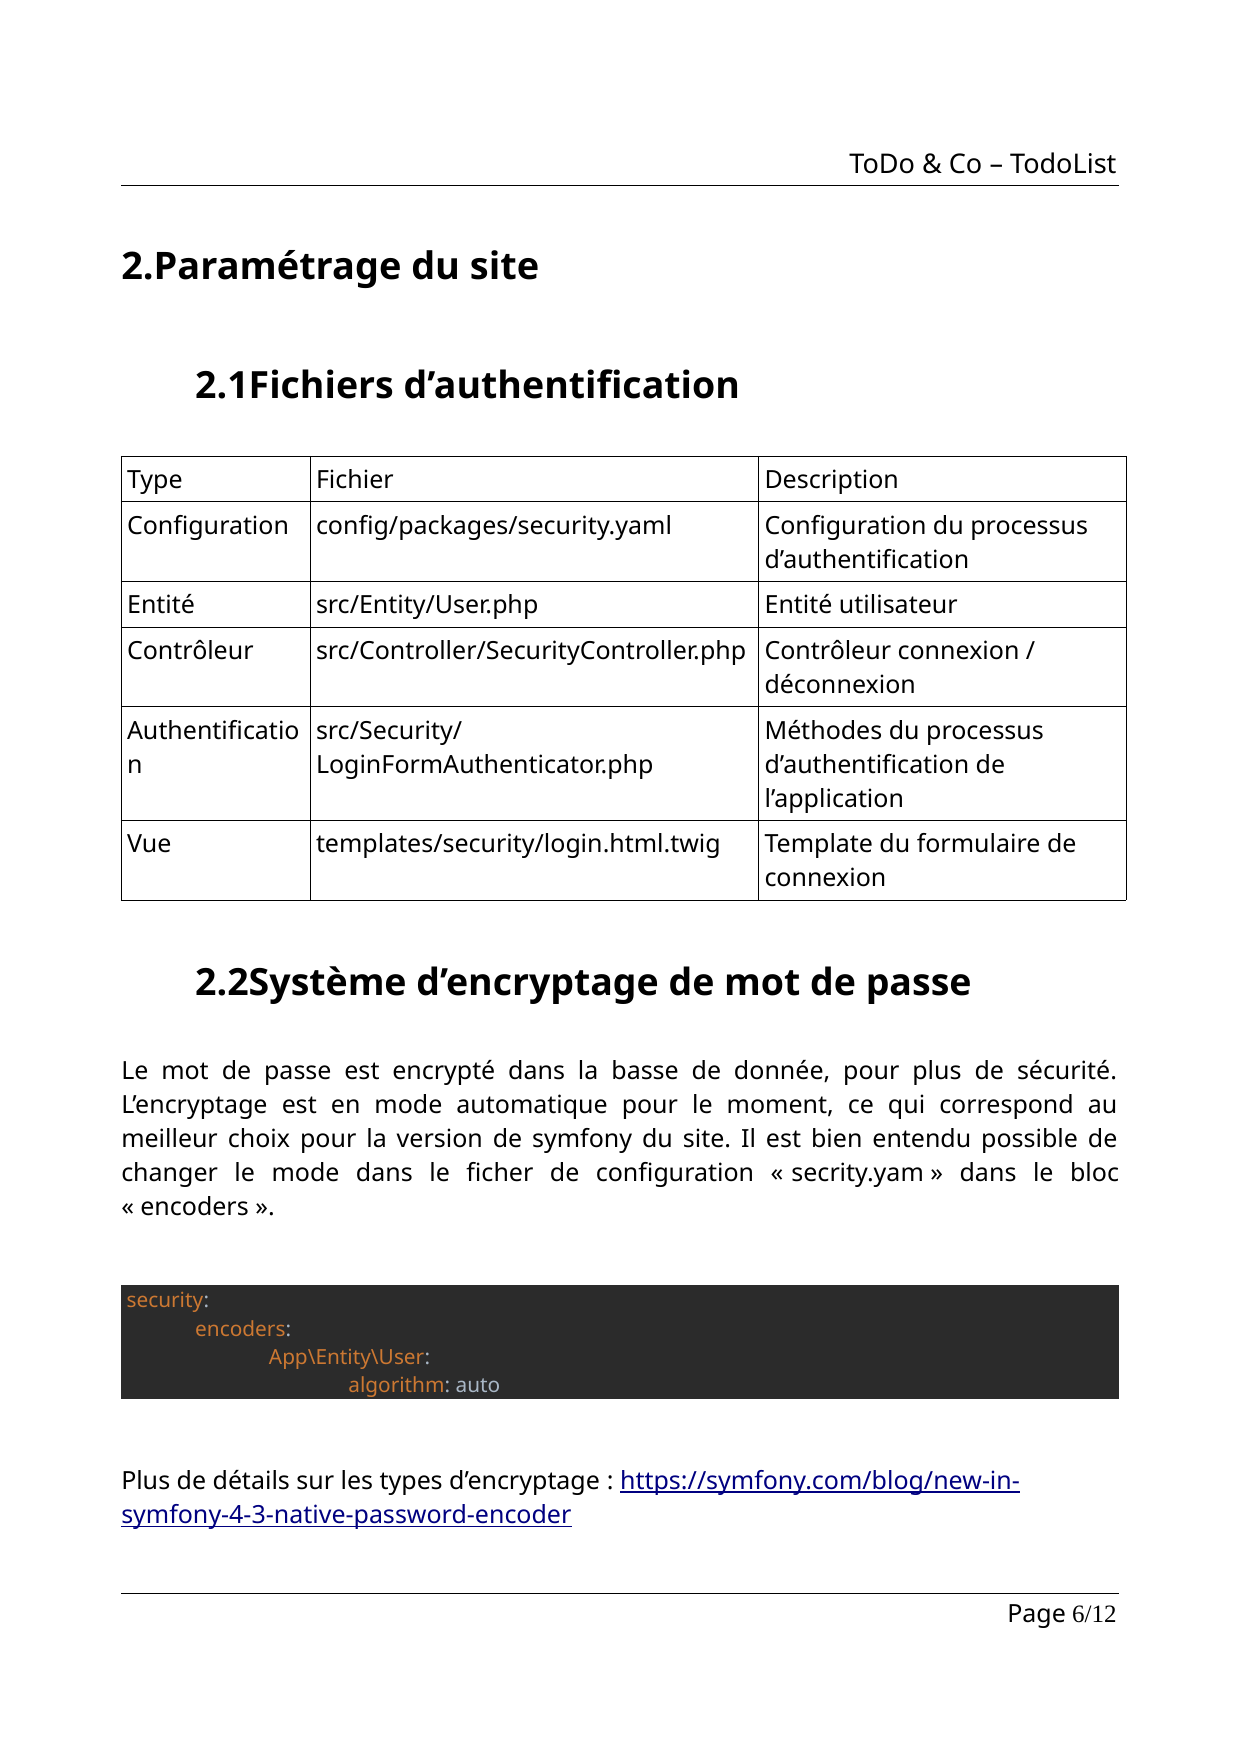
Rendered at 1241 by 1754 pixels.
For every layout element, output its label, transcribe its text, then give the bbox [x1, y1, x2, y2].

table_cell Contrôleur [122, 628, 310, 706]
subtitle 2.2Système d’encryptage de mot de passe [121, 955, 1119, 1006]
table_cell Configuration du processus d’authentification [759, 502, 1126, 581]
table_cell src/Security/LoginFormAuthenticator.php [311, 707, 758, 820]
table_cell Entité utilisateur [759, 582, 1126, 627]
table_cell Contrôleur connexion / déconnexion [759, 628, 1126, 706]
text encoders: [121, 1314, 1119, 1342]
table_cell templates/security/login.html.twig [311, 821, 758, 900]
text algorithm: auto [121, 1371, 1119, 1399]
table_cell Méthodes du processus d’authentification de l’application [759, 707, 1126, 820]
table_cell Entité [122, 582, 310, 627]
table_cell src/Entity/User.php [311, 582, 758, 627]
table_cell Vue [122, 821, 310, 900]
subtitle 2.Paramétrage du site [121, 239, 1119, 291]
text Plus de détails sur les types d’encryptage : https://symfony.com/blog/new-in-symfony-4-3-native-password-encoder [121, 1463, 1119, 1531]
table_header Fichier [311, 457, 758, 501]
text Le mot de passe est encrypté dans la basse de donnée, pour plus de sécurité. L’encryptage est en mode automatique pour le moment, ce qui correspond au meilleur choix pour la version de symfony du site. Il est bien entendu possible de changer le mode dans le ficher de configuration « secrity.yam » dans le bloc « encoders ». [121, 1052, 1119, 1223]
table_cell Authentification [122, 707, 310, 820]
table_header Type [122, 457, 310, 501]
table_cell Template du formulaire de connexion [759, 821, 1126, 900]
table_cell config/packages/security.yaml [311, 502, 758, 581]
table_header Description [759, 457, 1126, 501]
text App\Entity\User: [121, 1342, 1119, 1371]
table_cell src/Controller/SecurityController.php [311, 628, 758, 706]
subtitle 2.1Fichiers d’authentification [121, 358, 1119, 409]
text security: [121, 1285, 1119, 1314]
table_cell Configuration [122, 502, 310, 581]
